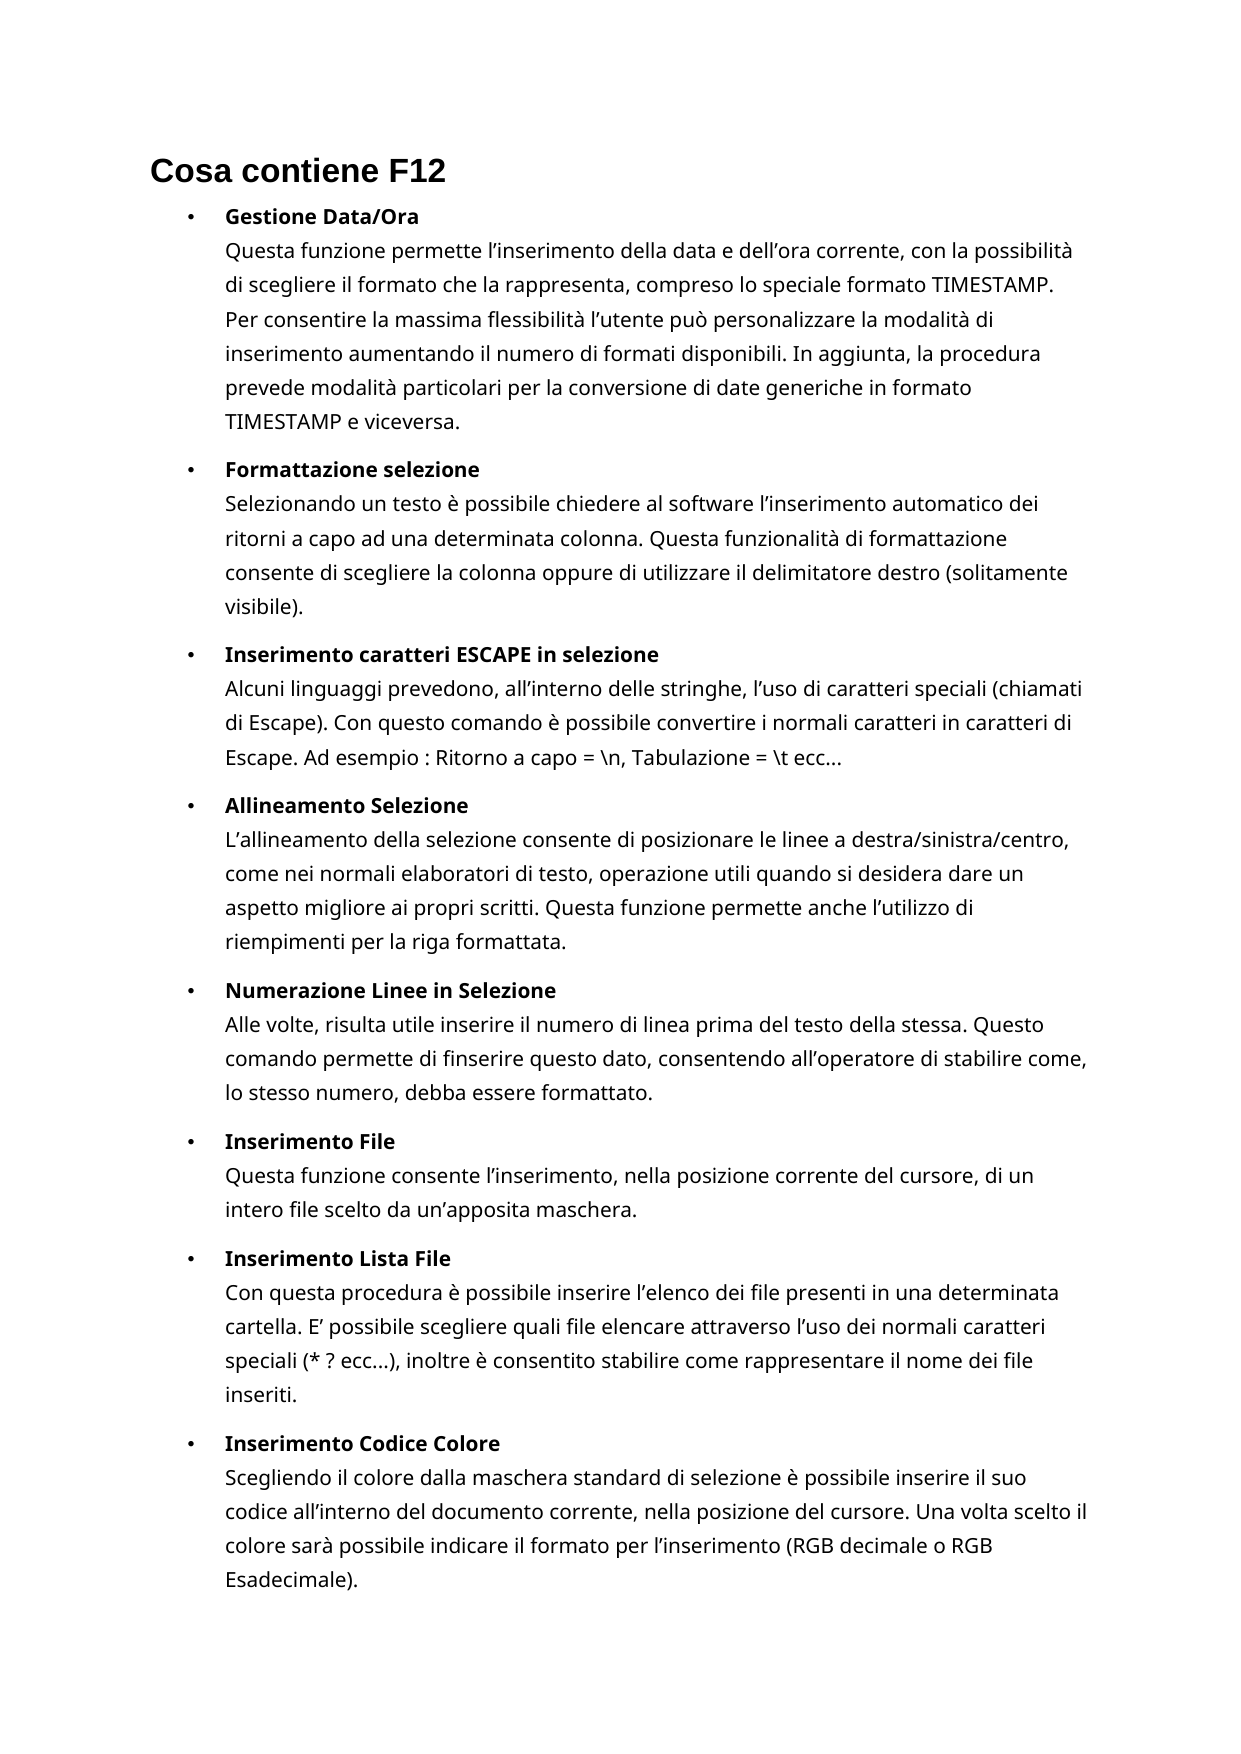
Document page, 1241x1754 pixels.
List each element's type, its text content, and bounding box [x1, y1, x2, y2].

list Allineamento Selezione L’allineamento della selezione consente di posizionare le linee a destra/sinistra/centro, come nei normali elaboratori di testo, operazione utili quando si desidera dare un aspetto migliore ai propri scritti. Questa funzione permette anche l’utilizzo di riempimenti per la riga formattata. [187, 791, 1090, 956]
list Numerazione Linee in Selezione Alle volte, risulta utile inserire il numero di linea prima del testo della stessa. Questo comando permette di finserire questo dato, consentendo all’operatore di stabilire come, lo stesso numero, debba essere formattato. [187, 976, 1090, 1107]
list Inserimento caratteri ESCAPE in selezione Alcuni linguaggi prevedono, all’interno delle stringhe, l’uso di caratteri speciali (chiamati di Escape). Con questo comando è possibile convertire i normali caratteri in caratteri di Escape. Ad esempio : Ritorno a capo = \n, Tabulazione = \t ecc... [187, 640, 1090, 771]
list Inserimento Lista File Con questa procedura è possibile inserire l’elenco dei file presenti in una determinata cartella. E’ possibile scegliere quali file elencare attraverso l’uso dei normali caratteri speciali (* ? ecc...), inoltre è consentito stabilire come rappresentare il nome dei file inseriti. [187, 1244, 1090, 1408]
list Inserimento File Questa funzione consente l’inserimento, nella posizione corrente del cursore, di un intero file scelto da un’apposita maschera. [187, 1127, 1090, 1223]
subtitle Cosa contiene F12 [150, 151, 1090, 190]
list Formattazione selezione Selezionando un testo è possibile chiedere al software l’inserimento automatico dei ritorni a capo ad una determinata colonna. Questa funzionalità di formattazione consente di scegliere la colonna oppure di utilizzare il delimitatore destro (solitamente visibile). [187, 456, 1090, 620]
list Inserimento Codice Colore Scegliendo il colore dalla maschera standard di selezione è possibile inserire il suo codice all’interno del documento corrente, nella posizione del cursore. Una volta scelto il colore sarà possibile indicare il formato per l’inserimento (RGB decimale o RGB Esadecimale). [187, 1429, 1090, 1593]
list Gestione Data/Ora Questa funzione permette l’inserimento della data e dell’ora corrente, con la possibilità di scegliere il formato che la rappresenta, compreso lo speciale formato TIMESTAMP. Per consentire la massima flessibilità l’utente può personalizzare la modalità di inserimento aumentando il numero di formati disponibili. In aggiunta, la procedura prevede modalità particolari per la conversione di date generiche in formato TIMESTAMP e viceversa. [187, 202, 1090, 435]
